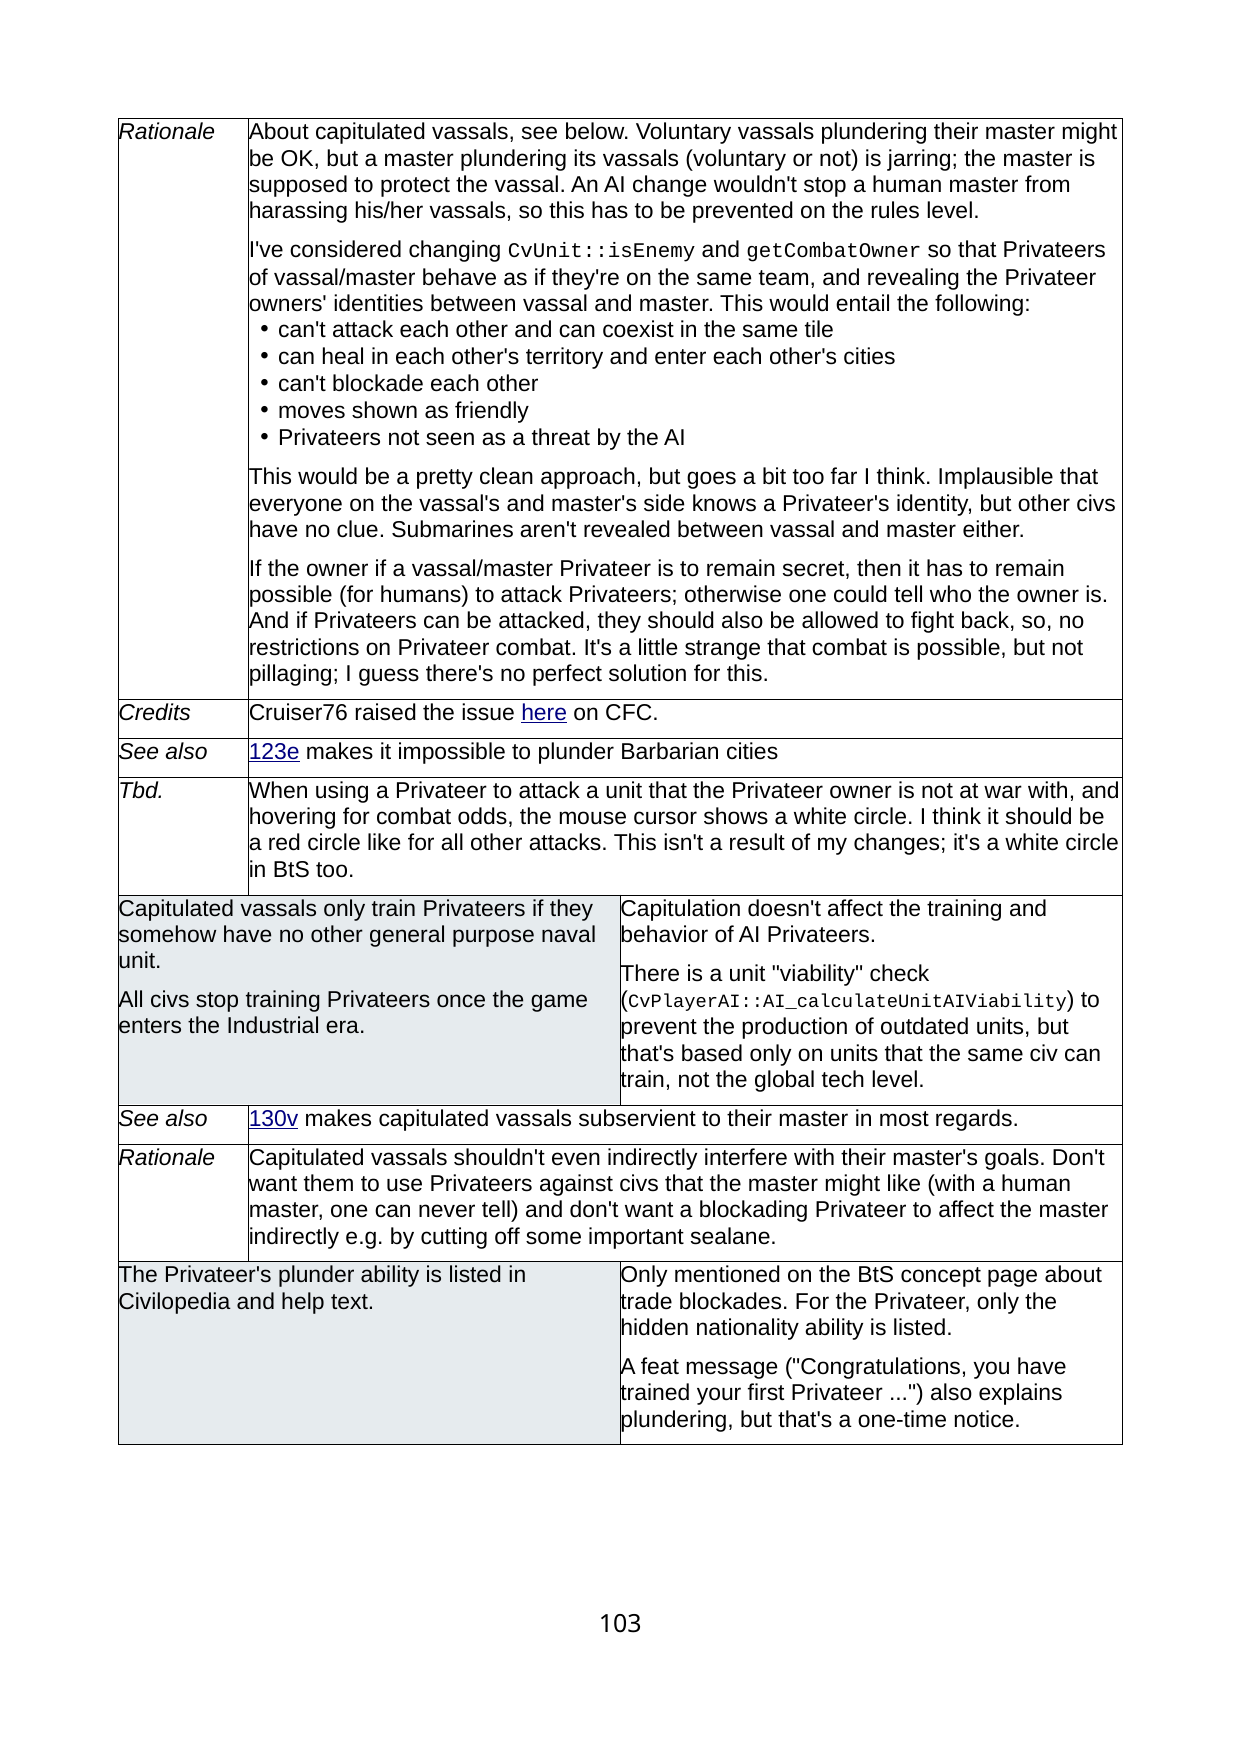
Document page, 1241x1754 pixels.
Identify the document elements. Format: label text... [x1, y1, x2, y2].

table_cell Capitulated vassals only train Privateers if they somehow have no other general purpose naval unit. All civs stop training Privateers once the game enters the Industrial era. [119, 896, 620, 1104]
table_cell 123e makes it impossible to plunder Barbarian cities [249, 739, 1122, 777]
table_cell 130v makes capitulated vassals subservient to their master in most regards. [249, 1106, 1122, 1143]
table_cell See also [119, 739, 248, 777]
table_cell Capitulation doesn't affect the training and behavior of AI Privateers. There is a unit "viability" check (CvPlayerAI::AI_calculateUnitAIViability) to prevent the production of outdated units, but that's based only on units that the same civ can train, not the global tech level. [621, 896, 1122, 1104]
table_cell Cruiser76 raised the issue here on CFC. [249, 700, 1122, 738]
table_cell About capitulated vassals, see below. Voluntary vassals plundering their master might be OK, but a master plundering its vassals (voluntary or not) is jarring; the master is supposed to protect the vassal. An AI change wouldn't stop a human master from harassing his/her vassals, so this has to be prevented on the rules level. I've considered changing CvUnit::isEnemy and getCombatOwner so that Privateers of vassal/master behave as if they're on the same team, and revealing the Privateer owners' identities between vassal and master. This would entail the following: can't attack each other and can coexist in the same tile can heal in each other's territory and enter each other's cities can't blockade each other moves shown as friendly Privateers not seen as a threat by the AI This would be a pretty clean approach, but goes a bit too far I think. Implausible that everyone on the vassal's and master's side knows a Privateer's identity, but other civs have no clue. Submarines aren't revealed between vassal and master either. If the owner if a vassal/master Privateer is to remain secret, then it has to remain possible (for humans) to attack Privateers; otherwise one could tell who the owner is. And if Privateers can be attacked, they should also be allowed to fight back, so, no restrictions on Privateer combat. It's a little strange that combat is possible, but not pillaging; I guess there's no perfect solution for this. [249, 119, 1122, 699]
table_cell The Privateer's plunder ability is listed in Civilopedia and help text. [119, 1262, 620, 1444]
table_cell Credits [119, 700, 248, 738]
table_cell Tbd. [119, 778, 248, 894]
table_cell Rationale [119, 119, 248, 699]
table_cell Only mentioned on the BtS concept page about trade blockades. For the Privateer, only the hidden nationality ability is listed. A feat message ("Congratulations, you have trained your first Privateer ...") also explains plundering, but that's a one-time notice. [621, 1262, 1122, 1444]
table_cell When using a Privateer to attack a unit that the Privateer owner is not at war with, and hovering for combat odds, the mouse cursor shows a white circle. I think it should be a red circle like for all other attacks. This isn't a result of my changes; it's a white circle in BtS too. [249, 778, 1122, 894]
table_cell See also [119, 1106, 248, 1143]
table_cell Rationale [119, 1145, 248, 1261]
table_cell Capitulated vassals shouldn't even indirectly interfere with their master's goals. Don't want them to use Privateers against civs that the master might like (with a human master, one can never tell) and don't want a blockading Privateer to affect the master indirectly e.g. by cutting off some important sealane. [249, 1145, 1122, 1261]
